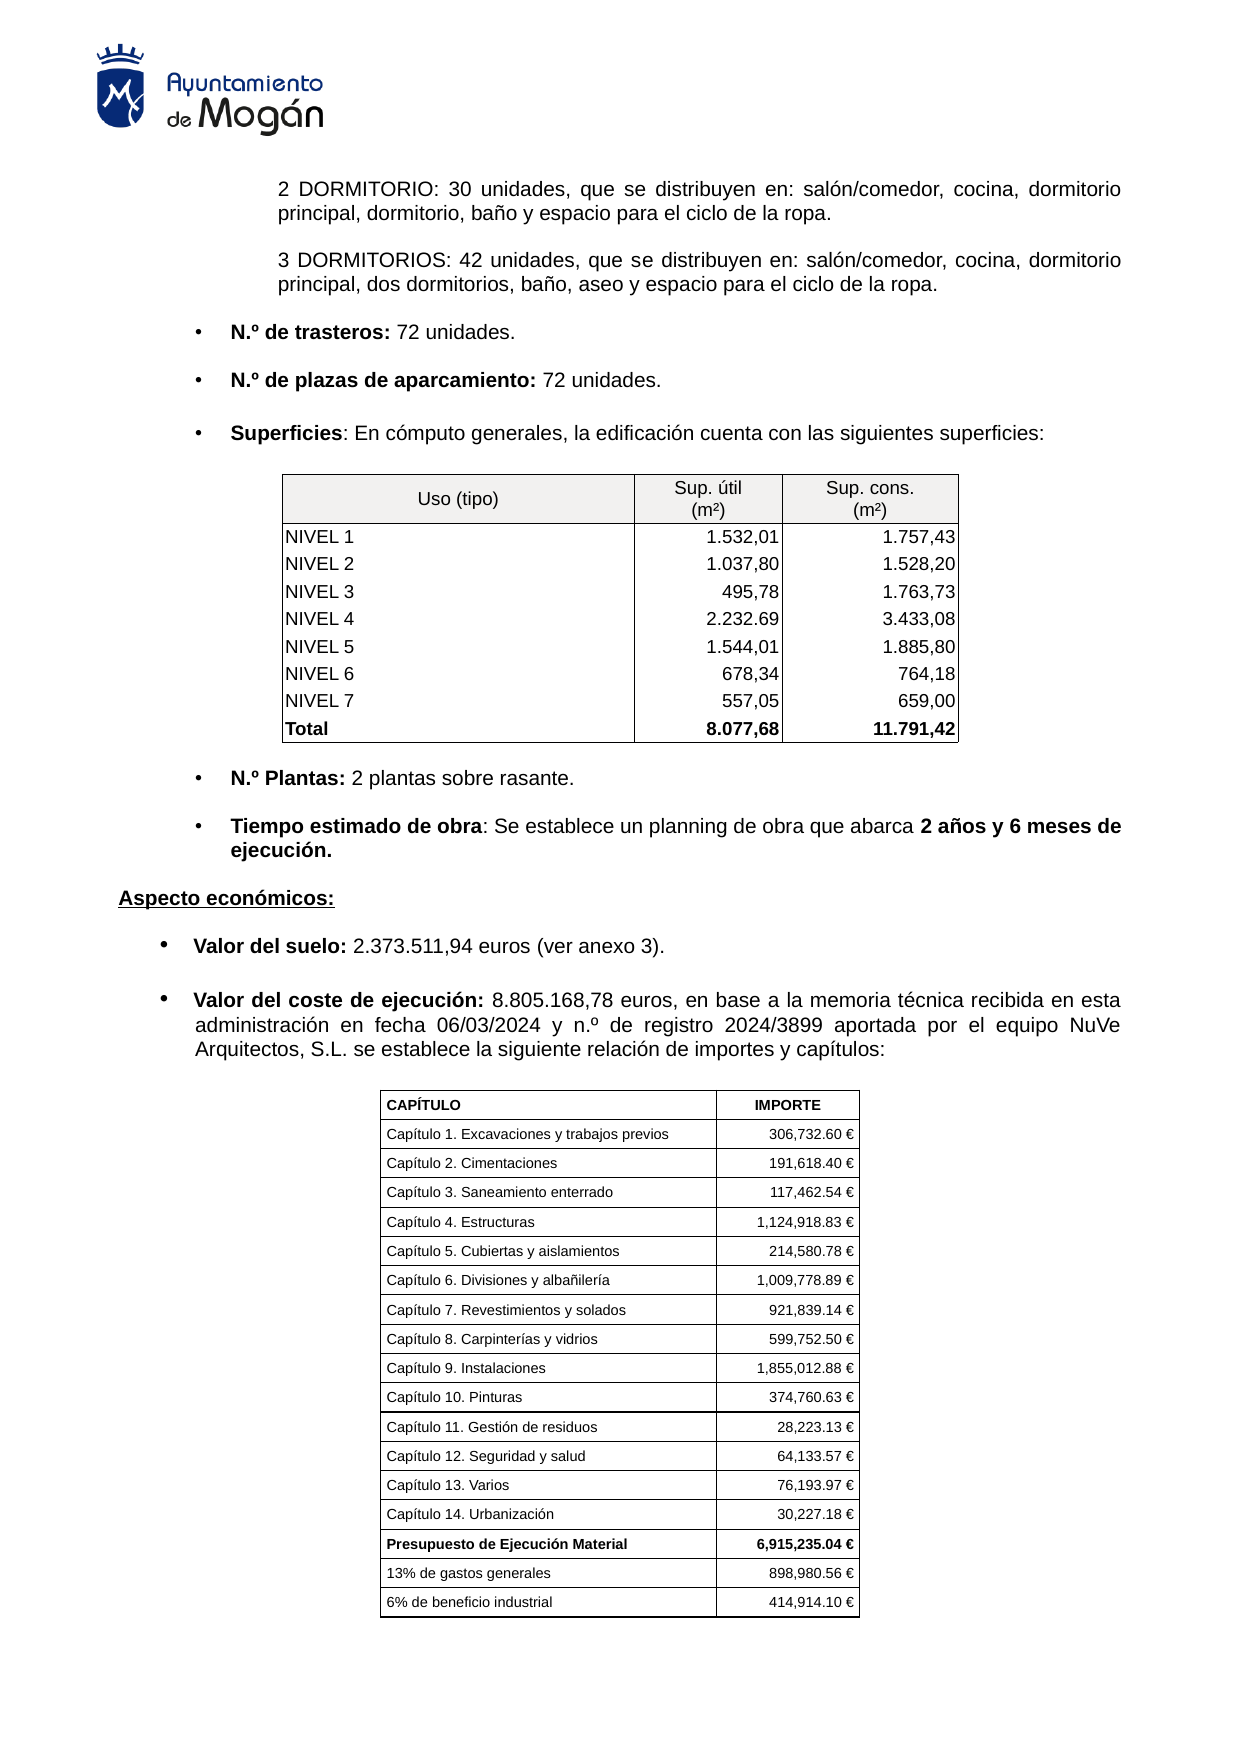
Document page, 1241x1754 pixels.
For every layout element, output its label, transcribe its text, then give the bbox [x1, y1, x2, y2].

table_cell 1.528,20 [783, 550, 958, 578]
table_cell 3.433,08 [783, 605, 958, 632]
table_cell NIVEL 4 [283, 605, 634, 632]
table_cell 764,18 [783, 660, 958, 687]
table_cell Capítulo 10. Pinturas [381, 1383, 716, 1411]
list 3 DORMITORIOS: 42 unidades, que se distribuyen en: salón/comedor, cocina, dormitorio principal, dos dormitorios, baño, aseo y espacio para el ciclo de la ropa. [278, 248, 1122, 296]
table_header CAPÍTULO [381, 1091, 716, 1119]
text Aspecto económicos: [118, 886, 1122, 910]
table_header Sup. útil (m²) [635, 475, 782, 523]
table_cell 8.077,68 [635, 715, 782, 742]
table_cell 306.732,60 € [717, 1120, 859, 1148]
table_cell 6% de beneficio industrial [381, 1588, 716, 1616]
table_cell 13% de gastos generales [381, 1559, 716, 1587]
table_cell 1.544,01 [635, 633, 782, 660]
table_cell Capítulo 13. Varios [381, 1471, 716, 1499]
table_cell Capítulo 7. Revestimientos y solados [381, 1295, 716, 1324]
table_cell 2.232.69 [635, 605, 782, 632]
table_cell 117.462,54 € [717, 1178, 859, 1207]
table_cell 1.532,01 [635, 524, 782, 550]
table_cell 1.124.918,83 € [717, 1208, 859, 1236]
list N.º de plazas de aparcamiento: 72 unidades. [195, 368, 1122, 392]
table_cell NIVEL 5 [283, 633, 634, 660]
table_cell 1.757,43 [783, 524, 958, 550]
list N.º de trasteros: 72 unidades. [195, 320, 1122, 344]
table_cell 1.763,73 [783, 578, 958, 605]
table_header Uso (tipo) [283, 475, 634, 523]
list Superficies: En cómputo generales, la edificación cuenta con las siguientes superficies: [195, 421, 1122, 445]
list N.º Plantas: 2 plantas sobre rasante. [195, 766, 1122, 790]
table_cell 1.037,80 [635, 550, 782, 578]
list 2 DORMITORIO: 30 unidades, que se distribuyen en: salón/comedor, cocina, dormitorio principal, dormitorio, baño y espacio para el ciclo de la ropa. [278, 176, 1122, 224]
table_cell Presupuesto de Ejecución Material [381, 1530, 716, 1558]
table_cell Capítulo 5. Cubiertas y aislamientos [381, 1237, 716, 1265]
table_cell 30.227,18 € [717, 1500, 859, 1528]
table_cell 76.193,97 € [717, 1471, 859, 1499]
table_cell 495,78 [635, 578, 782, 605]
table_cell Capítulo 12. Seguridad y salud [381, 1442, 716, 1470]
list Valor del suelo: 2.373.511,94 euros (ver anexo 3). [159, 934, 1122, 959]
table_cell 599.752,50 € [717, 1325, 859, 1353]
picture [82, 22, 340, 154]
table_cell Capítulo 2. Cimentaciones [381, 1149, 716, 1177]
table_cell NIVEL 1 [283, 524, 634, 550]
table_cell Capítulo 11. Gestión de residuos [381, 1413, 716, 1441]
table_header IMPORTE [717, 1091, 859, 1119]
table_cell 1.855.012,88 € [717, 1354, 859, 1382]
table_cell 557,05 [635, 687, 782, 715]
table_cell NIVEL 2 [283, 550, 634, 578]
list Tiempo estimado de obra: Se establece un planning de obra que abarca 2 años y 6 meses de ejecución. [195, 814, 1122, 862]
table_cell Capítulo 9. Instalaciones [381, 1354, 716, 1382]
table_cell 64.133,57 € [717, 1442, 859, 1470]
table_cell NIVEL 3 [283, 578, 634, 605]
table_cell 11.791,42 [783, 715, 958, 742]
table_cell NIVEL 7 [283, 687, 634, 715]
table_cell 1.885,80 [783, 633, 958, 660]
table_cell 214.580,78 € [717, 1237, 859, 1265]
table_cell 6.915.235,04 € [717, 1530, 859, 1558]
table_cell Total [283, 715, 634, 742]
table_cell Capítulo 8. Carpinterías y vidrios [381, 1325, 716, 1353]
table_cell 191.618,40 € [717, 1149, 859, 1177]
table_cell 659,00 [783, 687, 958, 715]
table_cell 921.839,14 € [717, 1295, 859, 1324]
table_cell 414.914,10 € [717, 1588, 859, 1616]
table_cell 898.980,56 € [717, 1559, 859, 1587]
table_cell Capítulo 6. Divisiones y albañilería [381, 1266, 716, 1294]
table_cell 374.760,63 € [717, 1383, 859, 1411]
table_cell 28.223,13 € [717, 1413, 859, 1441]
table_header Sup. cons. (m²) [783, 475, 958, 523]
table_cell Capítulo 4. Estructuras [381, 1208, 716, 1236]
table_cell Capítulo 1. Excavaciones y trabajos previos [381, 1120, 716, 1148]
table_cell 678,34 [635, 660, 782, 687]
table_cell Capítulo 14. Urbanización [381, 1500, 716, 1528]
table_cell 1.009.778,89 € [717, 1266, 859, 1294]
table_cell NIVEL 6 [283, 660, 634, 687]
list Valor del coste de ejecución: 8.805.168,78 euros, en base a la memoria técnica recibida en esta administración en fecha 06/03/2024 y n.º de registro 2024/3899 aportada por el equipo NuVe Arquitectos, S.L. se establece la siguiente relación de importes y capítulos: [159, 988, 1122, 1061]
table_cell Capítulo 3. Saneamiento enterrado [381, 1178, 716, 1207]
